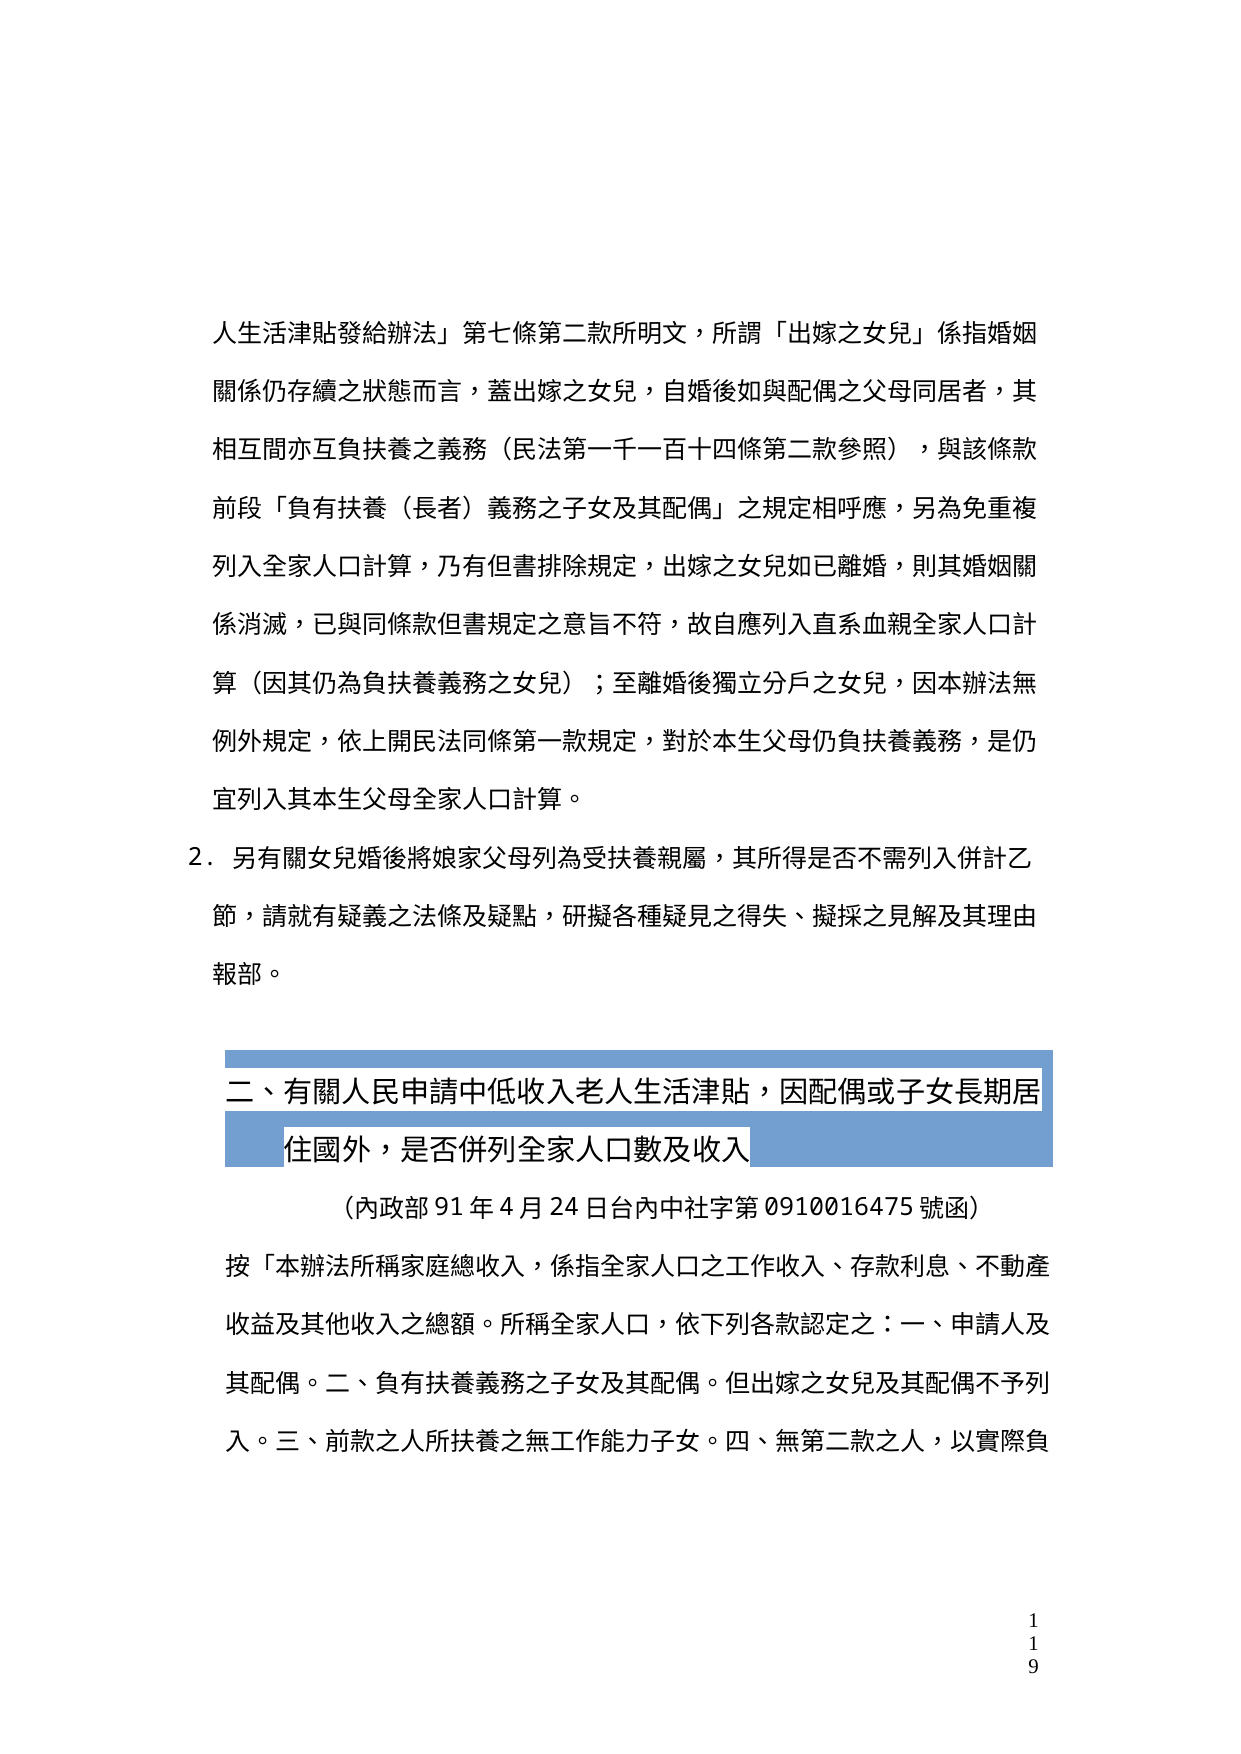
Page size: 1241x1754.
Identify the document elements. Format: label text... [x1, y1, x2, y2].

text 人生活津貼發給辦法」第七條第二款所明文，所謂「出嫁之女兒」係指婚姻關係仍存續之狀態而言，蓋出嫁之女兒，自婚後如與配偶之父母同居者，其相互間亦互負扶養之義務（民法第一千一百十四條第二款參照），與該條款前段「負有扶養（長者）義務之子女及其配偶」之規定相呼應，另為免重複列入全家人口計算，乃有但書排除規定，出嫁之女兒如已離婚，則其婚姻關係消滅，已與同條款但書規定之意旨不符，故自應列入直系血親全家人口計算（因其仍為負扶養義務之女兒）；至離婚後獨立分戶之女兒，因本辦法無例外規定，依上開民法同條第一款規定，對於本生父母仍負扶養義務，是仍宜列入其本生父母全家人口計算。 [187, 292, 1053, 817]
text 按「本辦法所稱家庭總收入，係指全家人口之工作收入、存款利息、不動產收益及其他收入之總額。所稱全家人口，依下列各款認定之：一、申請人及其配偶。二、負有扶養義務之子女及其配偶。但出嫁之女兒及其配偶不予列入。三、前款之人所扶養之無工作能力子女。四、無第二款之人，以實際負 [225, 1225, 1053, 1458]
text 2. 另有關女兒婚後將娘家父母列為受扶養親屬，其所得是否不需列入併計乙節，請就有疑義之法條及疑點，研擬各種疑見之得失、擬採之見解及其理由報部。 [187, 817, 1053, 992]
text （內政部91年4月24日台內中社字第0910016475號函） [187, 1167, 1053, 1225]
text 二、有關人民申請中低收入老人生活津貼，因配偶或子女長期居住國外，是否併列全家人口數及收入 [225, 1050, 1053, 1167]
